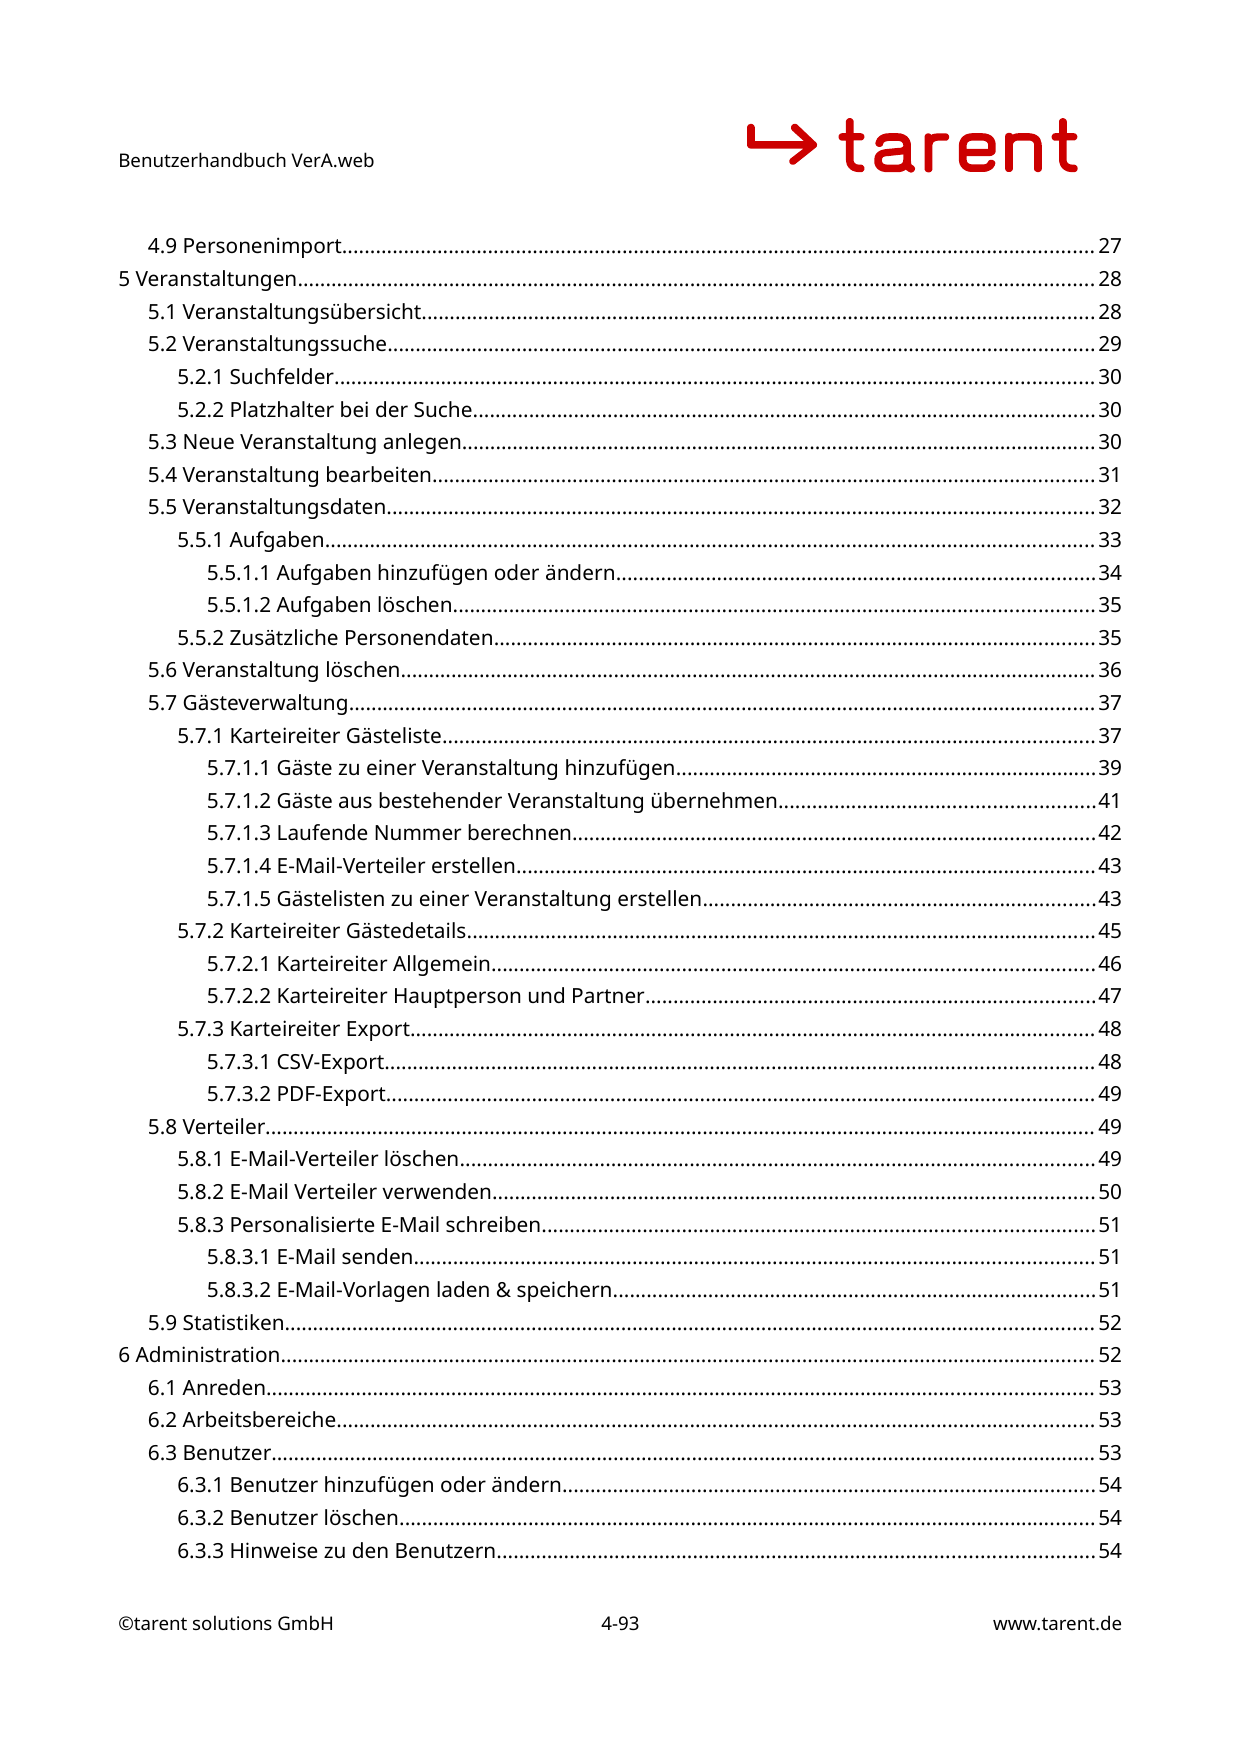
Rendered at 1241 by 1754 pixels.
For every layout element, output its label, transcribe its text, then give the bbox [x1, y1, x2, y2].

text 5.8.3 Personalisierte E-Mail schreiben 51 [177, 1210, 1122, 1238]
text 6.3.2 Benutzer löschen 54 [177, 1503, 1122, 1532]
text 6.1 Anreden 53 [148, 1373, 1122, 1401]
text 5.8.2 E-Mail Verteiler verwenden 50 [177, 1177, 1122, 1206]
text 5.7 Gästeverwaltung 37 [148, 688, 1122, 717]
text 5.7.1 Karteireiter Gästeliste 37 [177, 721, 1122, 749]
text 5.6 Veranstaltung löschen 36 [148, 656, 1122, 684]
text 5.7.1.5 Gästelisten zu einer Veranstaltung erstellen 43 [207, 884, 1122, 912]
text 5.7.1.2 Gäste aus bestehender Veranstaltung übernehmen 41 [207, 786, 1122, 814]
text 5.7.3 Karteireiter Export 48 [177, 1014, 1122, 1043]
text 5.5 Veranstaltungsdaten 32 [148, 492, 1122, 521]
text 5.7.1.4 E-Mail-Verteiler erstellen 43 [207, 851, 1122, 879]
text 5.3 Neue Veranstaltung anlegen 30 [148, 427, 1122, 456]
text 6.3.3 Hinweise zu den Benutzern 54 [177, 1536, 1122, 1564]
text 5.2 Veranstaltungssuche 29 [148, 329, 1122, 358]
text 4.9 Personenimport 27 [148, 232, 1122, 260]
text 5.9 Statistiken 52 [148, 1308, 1122, 1336]
text 5.2.2 Platzhalter bei der Suche 30 [177, 395, 1122, 423]
text 5.5.2 Zusätzliche Personendaten 35 [177, 623, 1122, 651]
text 5.8.3.2 E-Mail-Vorlagen laden & speichern 51 [207, 1275, 1122, 1303]
text 5.4 Veranstaltung bearbeiten 31 [148, 460, 1122, 488]
text 6.3.1 Benutzer hinzufügen oder ändern 54 [177, 1471, 1122, 1499]
text 5.1 Veranstaltungsübersicht 28 [148, 297, 1122, 325]
text 5.2.1 Suchfelder 30 [177, 362, 1122, 391]
text 5.8 Verteiler 49 [148, 1112, 1122, 1140]
text 6.3 Benutzer 53 [148, 1438, 1122, 1466]
text 6 Administration 52 [118, 1340, 1122, 1369]
text 5.8.3.1 E-Mail senden 51 [207, 1242, 1122, 1271]
text 5.7.3.1 CSV-Export 48 [207, 1047, 1122, 1075]
text 5.5.1.2 Aufgaben löschen 35 [207, 590, 1122, 619]
text 5.5.1.1 Aufgaben hinzufügen oder ändern 34 [207, 558, 1122, 586]
text 5.7.2 Karteireiter Gästedetails 45 [177, 916, 1122, 945]
text 5.5.1 Aufgaben 33 [177, 525, 1122, 553]
text 5.7.3.2 PDF-Export 49 [207, 1079, 1122, 1108]
text 5.7.2.2 Karteireiter Hauptperson und Partner 47 [207, 982, 1122, 1010]
text 5 Veranstaltungen 28 [118, 264, 1122, 293]
text 5.7.2.1 Karteireiter Allgemein 46 [207, 949, 1122, 977]
text 5.7.1.1 Gäste zu einer Veranstaltung hinzufügen 39 [207, 753, 1122, 782]
text 5.8.1 E-Mail-Verteiler löschen 49 [177, 1144, 1122, 1173]
text 6.2 Arbeitsbereiche 53 [148, 1405, 1122, 1434]
text 5.7.1.3 Laufende Nummer berechnen 42 [207, 818, 1122, 847]
